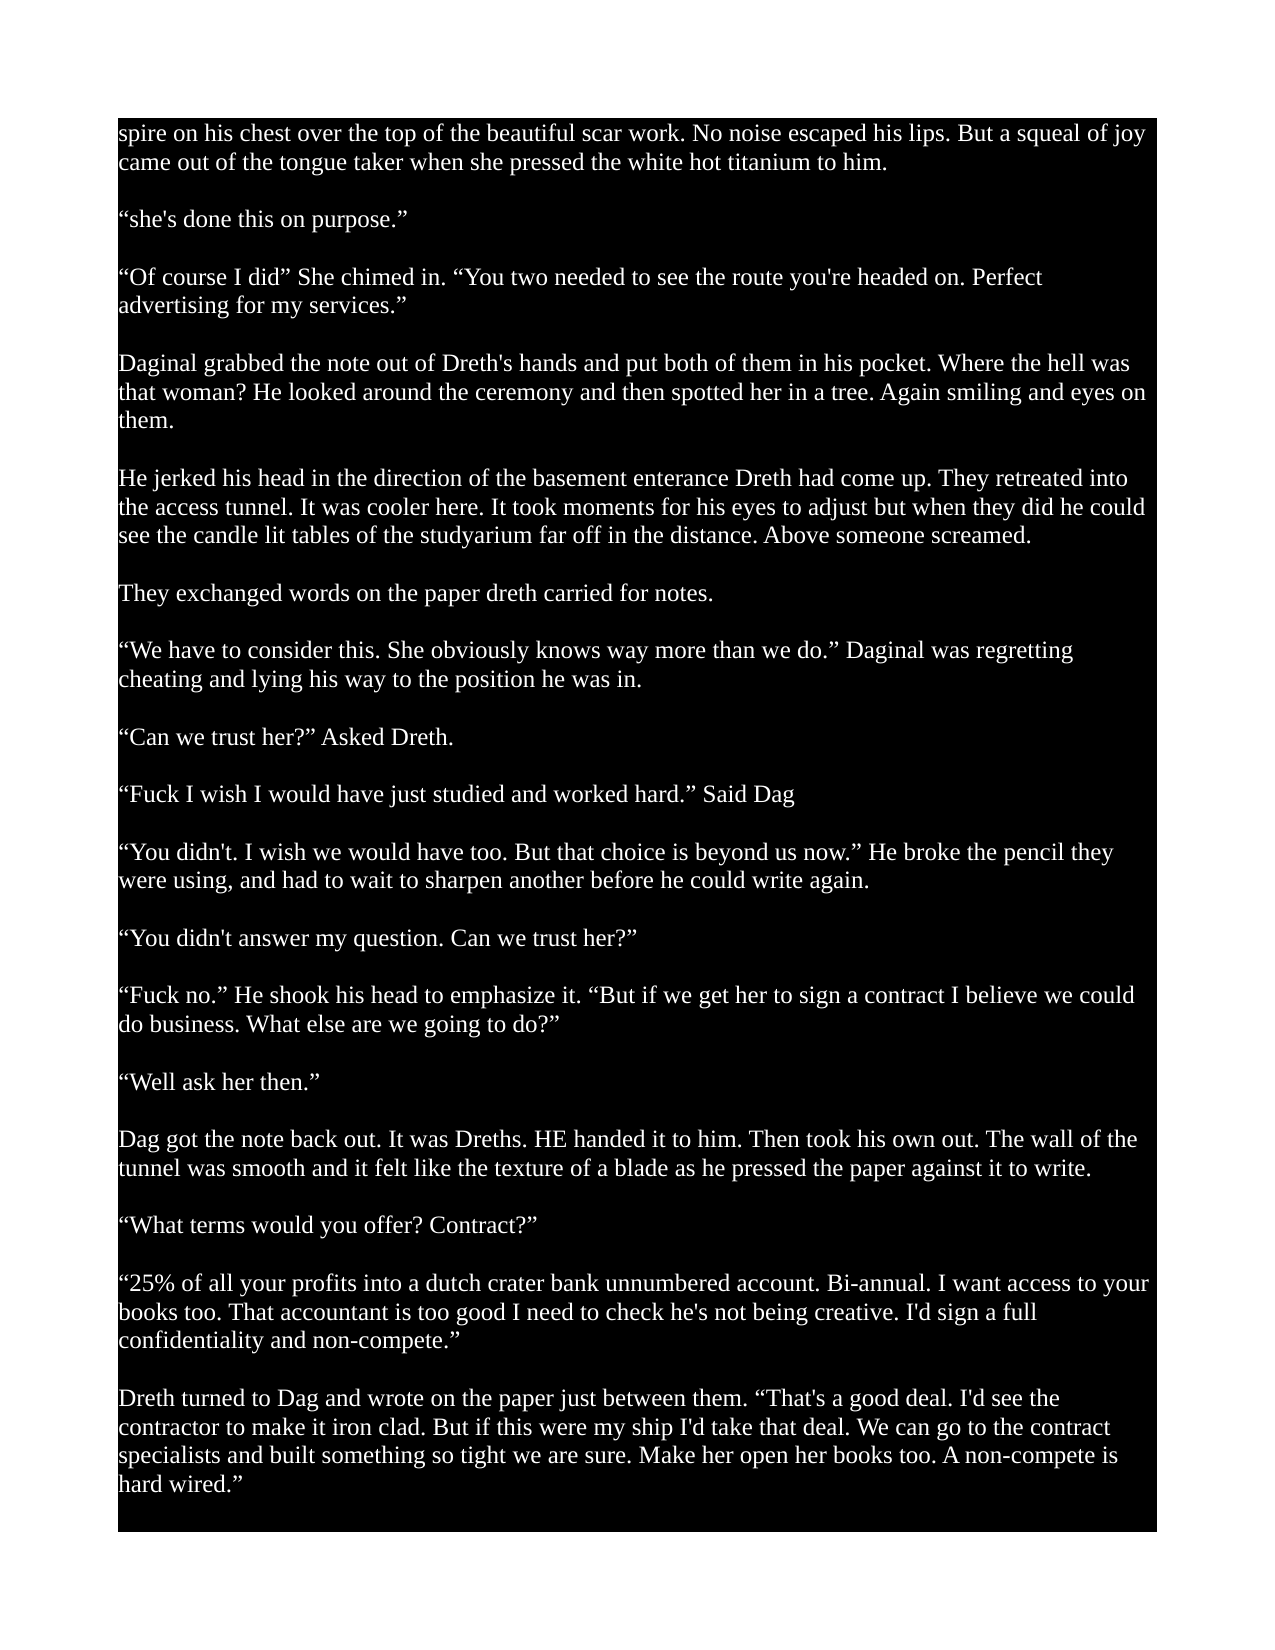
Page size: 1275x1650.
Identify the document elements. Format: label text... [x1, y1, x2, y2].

text Dag got the note back out. It was Dreths. HE handed it to him. Then took his own out. The wall of the tunnel was smooth and it felt like the texture of a blade as he pressed the paper against it to write. [118, 1124, 1157, 1182]
text “she's done this on purpose.” “Of course I did” She chimed in. “You two needed to see the route you're headed on. Perfect advertising for my services.” Daginal grabbed the note out of Dreth's hands and put both of them in his pocket. Where the hell was that woman? He looked around the ceremony and then spotted her in a tree. Again smiling and eyes on them. He jerked his head in the direction of the basement enterance Dreth had come up. They retreated into the access tunnel. It was cooler here. It took moments for his eyes to adjust but when they did he could see the candle lit tables of the studyarium far off in the distance. Above someone screamed. [118, 204, 1157, 549]
text “Well ask her then.” [118, 1067, 1157, 1096]
text They exchanged words on the paper dreth carried for notes. “We have to consider this. She obviously knows way more than we do.” Daginal was regretting cheating and lying his way to the position he was in. [118, 578, 1157, 693]
text “Can we trust her?” Asked Dreth. “Fuck I wish I would have just studied and worked hard.” Said Dag [118, 722, 1157, 808]
text spire on his chest over the top of the beautiful scar work. No noise escaped his lips. But a squeal of joy came out of the tongue taker when she pressed the white hot titanium to him. [118, 118, 1157, 176]
text “What terms would you offer? Contract?” [118, 1211, 1157, 1239]
text “You didn't. I wish we would have too. But that choice is beyond us now.” He broke the pencil they were using, and had to wait to sharpen another before he could write again. “You didn't answer my question. Can we trust her?” “Fuck no.” He shook his head to emphasize it. “But if we get her to sign a contract I believe we could do business. What else are we going to do?” [118, 837, 1157, 1038]
text Dreth turned to Dag and wrote on the paper just between them. “That's a good deal. I'd see the contractor to make it iron clad. But if this were my ship I'd take that deal. We can go to the contract specialists and built something so tight we are sure. Make her open her books too. A non-compete is hard wired.” [118, 1383, 1157, 1498]
text “25% of all your profits into a dutch crater bank unnumbered account. Bi-annual. I want access to your books too. That accountant is too good I need to check he's not being creative. I'd sign a full confidentiality and non-compete.” [118, 1268, 1157, 1354]
